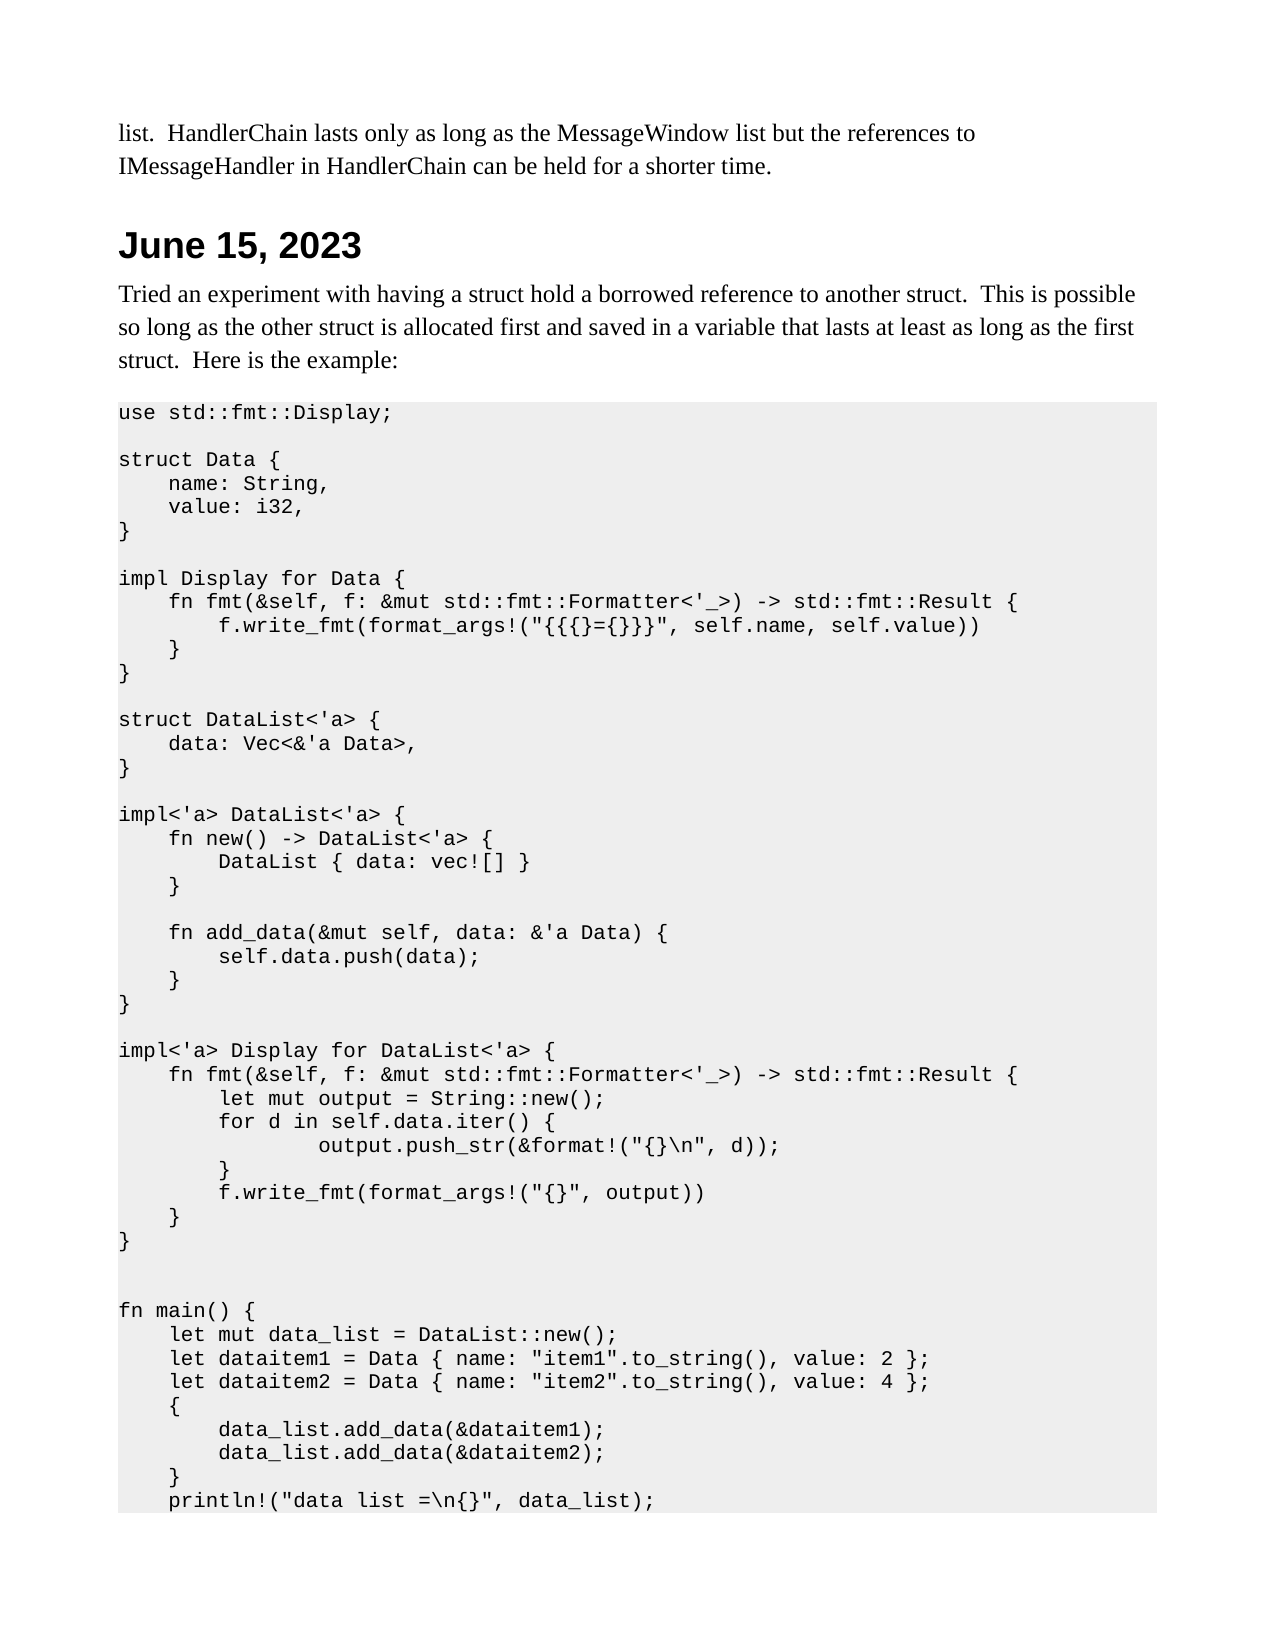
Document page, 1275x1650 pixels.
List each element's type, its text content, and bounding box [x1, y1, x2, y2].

text fn fmt(&self, f: &mut std::fmt::Formatter<'_>) -> std::fmt::Result { [118, 1064, 1157, 1088]
text let mut output = String::new(); [118, 1088, 1157, 1111]
text impl Display for Data { [118, 567, 1157, 591]
text f.write_fmt(format_args!("{{{}={}}}", self.name, self.value)) [118, 615, 1157, 638]
text data_list.add_data(&dataitem2); [118, 1442, 1157, 1466]
text data_list.add_data(&dataitem1); [118, 1419, 1157, 1442]
text let dataitem1 = Data { name: "item1".to_string(), value: 2 }; [118, 1348, 1157, 1371]
text } [118, 993, 1157, 1017]
text impl<'a> Display for DataList<'a> { [118, 1040, 1157, 1064]
text impl<'a> DataList<'a> { [118, 804, 1157, 828]
text } [118, 1159, 1157, 1182]
text } [118, 875, 1157, 898]
text println!("data list =\n{}", data_list); [118, 1490, 1157, 1513]
text struct DataList<'a> { [118, 709, 1157, 733]
text } [118, 1229, 1157, 1253]
text struct Data { [118, 449, 1157, 473]
text output.push_str(&format!("{}\n", d)); [118, 1135, 1157, 1159]
text } [118, 638, 1157, 662]
text fn add_data(&mut self, data: &'a Data) { [118, 922, 1157, 946]
text name: String, [118, 473, 1157, 497]
text fn main() { [118, 1301, 1157, 1324]
text fn fmt(&self, f: &mut std::fmt::Formatter<'_>) -> std::fmt::Result { [118, 591, 1157, 615]
text for d in self.data.iter() { [118, 1111, 1157, 1135]
text } [118, 520, 1157, 544]
text value: i32, [118, 497, 1157, 520]
text { [118, 1395, 1157, 1419]
subtitle June 15, 2023 [118, 224, 1157, 267]
text f.write_fmt(format_args!("{}", output)) [118, 1182, 1157, 1206]
text let mut data_list = DataList::new(); [118, 1324, 1157, 1348]
text } [118, 969, 1157, 993]
text self.data.push(data); [118, 946, 1157, 969]
text data: Vec<&'a Data>, [118, 733, 1157, 757]
text } [118, 1466, 1157, 1490]
text let dataitem2 = Data { name: "item2".to_string(), value: 4 }; [118, 1371, 1157, 1395]
text use std::fmt::Display; [118, 402, 1157, 426]
text Tried an experiment with having a struct hold a borrowed reference to another struct. This is possible so long as the other struct is allocated first and saved in a variable that lasts at least as long as the first struct. Here is the example: [118, 279, 1157, 374]
text fn new() -> DataList<'a> { [118, 828, 1157, 851]
text list. HandlerChain lasts only as long as the MessageWindow list but the references to IMessageHandler in HandlerChain can be held for a shorter time. [118, 118, 1157, 180]
text } [118, 662, 1157, 686]
text } [118, 757, 1157, 780]
text } [118, 1206, 1157, 1229]
text DataList { data: vec![] } [118, 851, 1157, 875]
